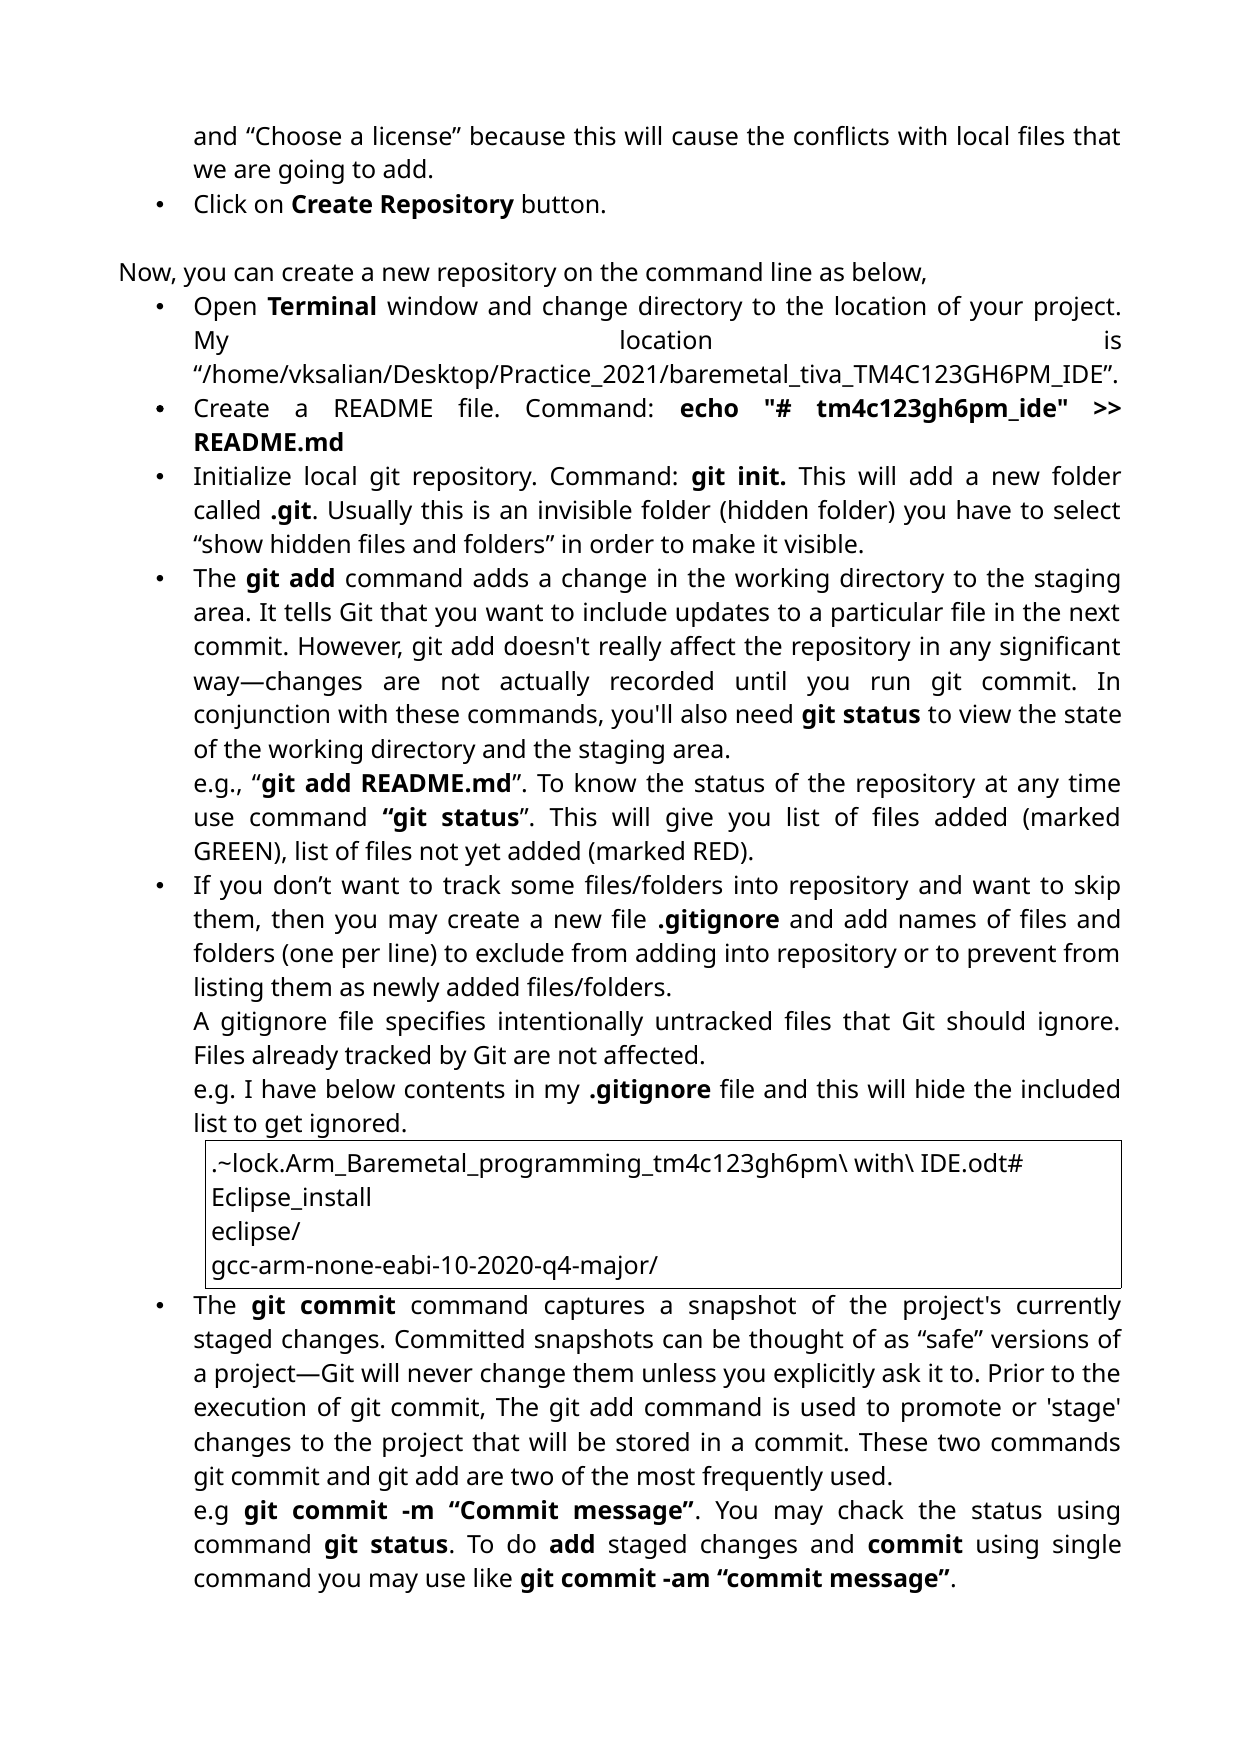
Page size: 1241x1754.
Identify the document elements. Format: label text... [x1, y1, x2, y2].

list e.g. I have below contents in my .gitignore file and this will hide the included list to get ignored. [156, 1072, 1122, 1140]
list Create a README file. Command: echo "# tm4c123gh6pm_ide" >> README.md [156, 391, 1122, 459]
list Click on Create Repository button. [156, 186, 1122, 220]
list Initialize local git repository. Command: git init. This will add a new folder called .git. Usually this is an invisible folder (hidden folder) you have to select “show hidden files and folders” in order to make it visible. [156, 459, 1122, 561]
list e.g git commit -m “Commit message”. You may chack the status using command git status. To do add staged changes and commit using single command you may use like git commit -am “commit message”. [156, 1492, 1122, 1594]
list and “Choose a license” because this will cause the conflicts with local files that we are going to add. [156, 118, 1122, 186]
table_header .~lock.Arm_Baremetal_programming_tm4c123gh6pm\ with\ IDE.odt# Eclipse_install eclipse/ gcc-arm-none-eabi-10-2020-q4-major/ [206, 1141, 1121, 1288]
list Open Terminal window and change directory to the location of your project. My location is “/home/vksalian/Desktop/Practice_2021/baremetal_tiva_TM4C123GH6PM_IDE”. [156, 288, 1122, 391]
list If you don’t want to track some files/folders into repository and want to skip them, then you may create a new file .gitignore and add names of files and folders (one per line) to exclude from adding into repository or to prevent from listing them as newly added files/folders. [156, 867, 1122, 1004]
list A gitignore file specifies intentionally untracked files that Git should ignore. Files already tracked by Git are not affected. [156, 1004, 1122, 1072]
text Now, you can create a new repository on the command line as below, [118, 254, 1122, 288]
list The git commit command captures a snapshot of the project's currently staged changes. Committed snapshots can be thought of as “safe” versions of a project—Git will never change them unless you explicitly ask it to. Prior to the execution of git commit, The git add command is used to promote or 'stage' changes to the project that will be stored in a commit. These two commands git commit and git add are two of the most frequently used. [156, 1288, 1122, 1492]
list The git add command adds a change in the working directory to the staging area. It tells Git that you want to include updates to a particular file in the next commit. However, git add doesn't really affect the repository in any significant way—changes are not actually recorded until you run git commit. In conjunction with these commands, you'll also need git status to view the state of the working directory and the staging area. [156, 561, 1122, 765]
list e.g., “git add README.md”. To know the status of the repository at any time use command “git status”. This will give you list of files added (marked GREEN), list of files not yet added (marked RED). [156, 765, 1122, 867]
